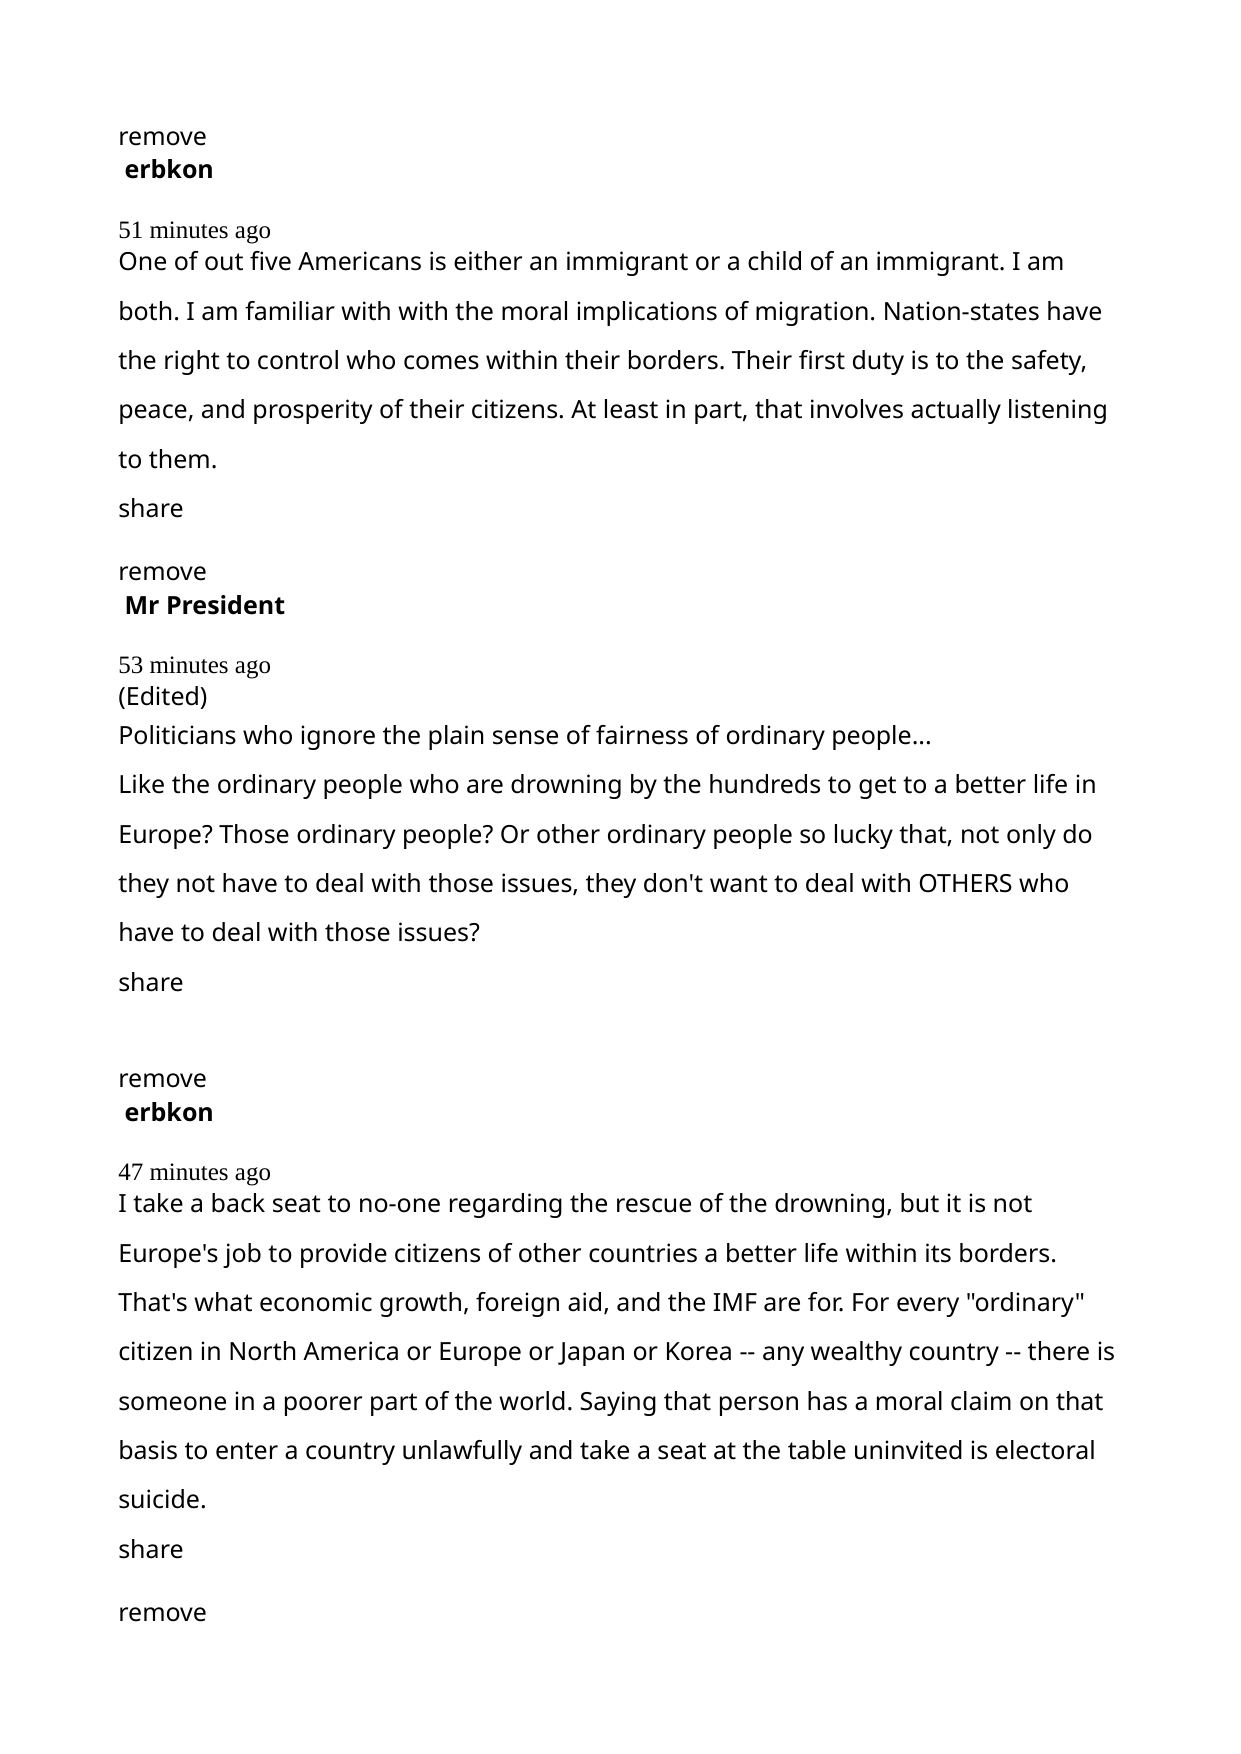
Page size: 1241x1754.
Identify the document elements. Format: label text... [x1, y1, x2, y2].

text remove [118, 1060, 1122, 1094]
text Mr President [124, 587, 1122, 622]
text Politicians who ignore the plain sense of fairness of ordinary people... [118, 717, 1122, 752]
text remove [118, 553, 1122, 587]
text share [118, 1531, 1122, 1566]
text 53 minutes ago [118, 650, 1122, 679]
text remove [118, 118, 1122, 152]
text 47 minutes ago [118, 1157, 1122, 1186]
text One of out five Americans is either an immigrant or a child of an immigrant. I am both. I am familiar with with the moral implications of migration. Nation-states have the right to control who comes within their borders. Their first duty is to the safety, peace, and prosperity of their citizens. At least in part, that involves actually listening to them. [118, 244, 1122, 475]
text Like the ordinary people who are drowning by the hundreds to get to a better life in Europe? Those ordinary people? Or other ordinary people so lucky that, not only do they not have to deal with those issues, they don't want to deal with OTHERS who have to deal with those issues? [118, 767, 1122, 949]
text (Edited) [118, 679, 1122, 713]
text erbkon [124, 152, 1122, 186]
text erbkon [124, 1094, 1122, 1128]
text I take a back seat to no-one regarding the rescue of the drowning, but it is not Europe's job to provide citizens of other countries a better life within its borders. That's what economic growth, foreign aid, and the IMF are for. For every "ordinary" citizen in North America or Europe or Japan or Korea -- any wealthy country -- there is someone in a poorer part of the world. Saying that person has a moral claim on that basis to enter a country unlawfully and take a seat at the table uninvited is electoral suicide. [118, 1186, 1122, 1516]
text share [118, 964, 1122, 998]
text share [118, 491, 1122, 525]
text 51 minutes ago [118, 215, 1122, 244]
text remove [118, 1594, 1122, 1628]
